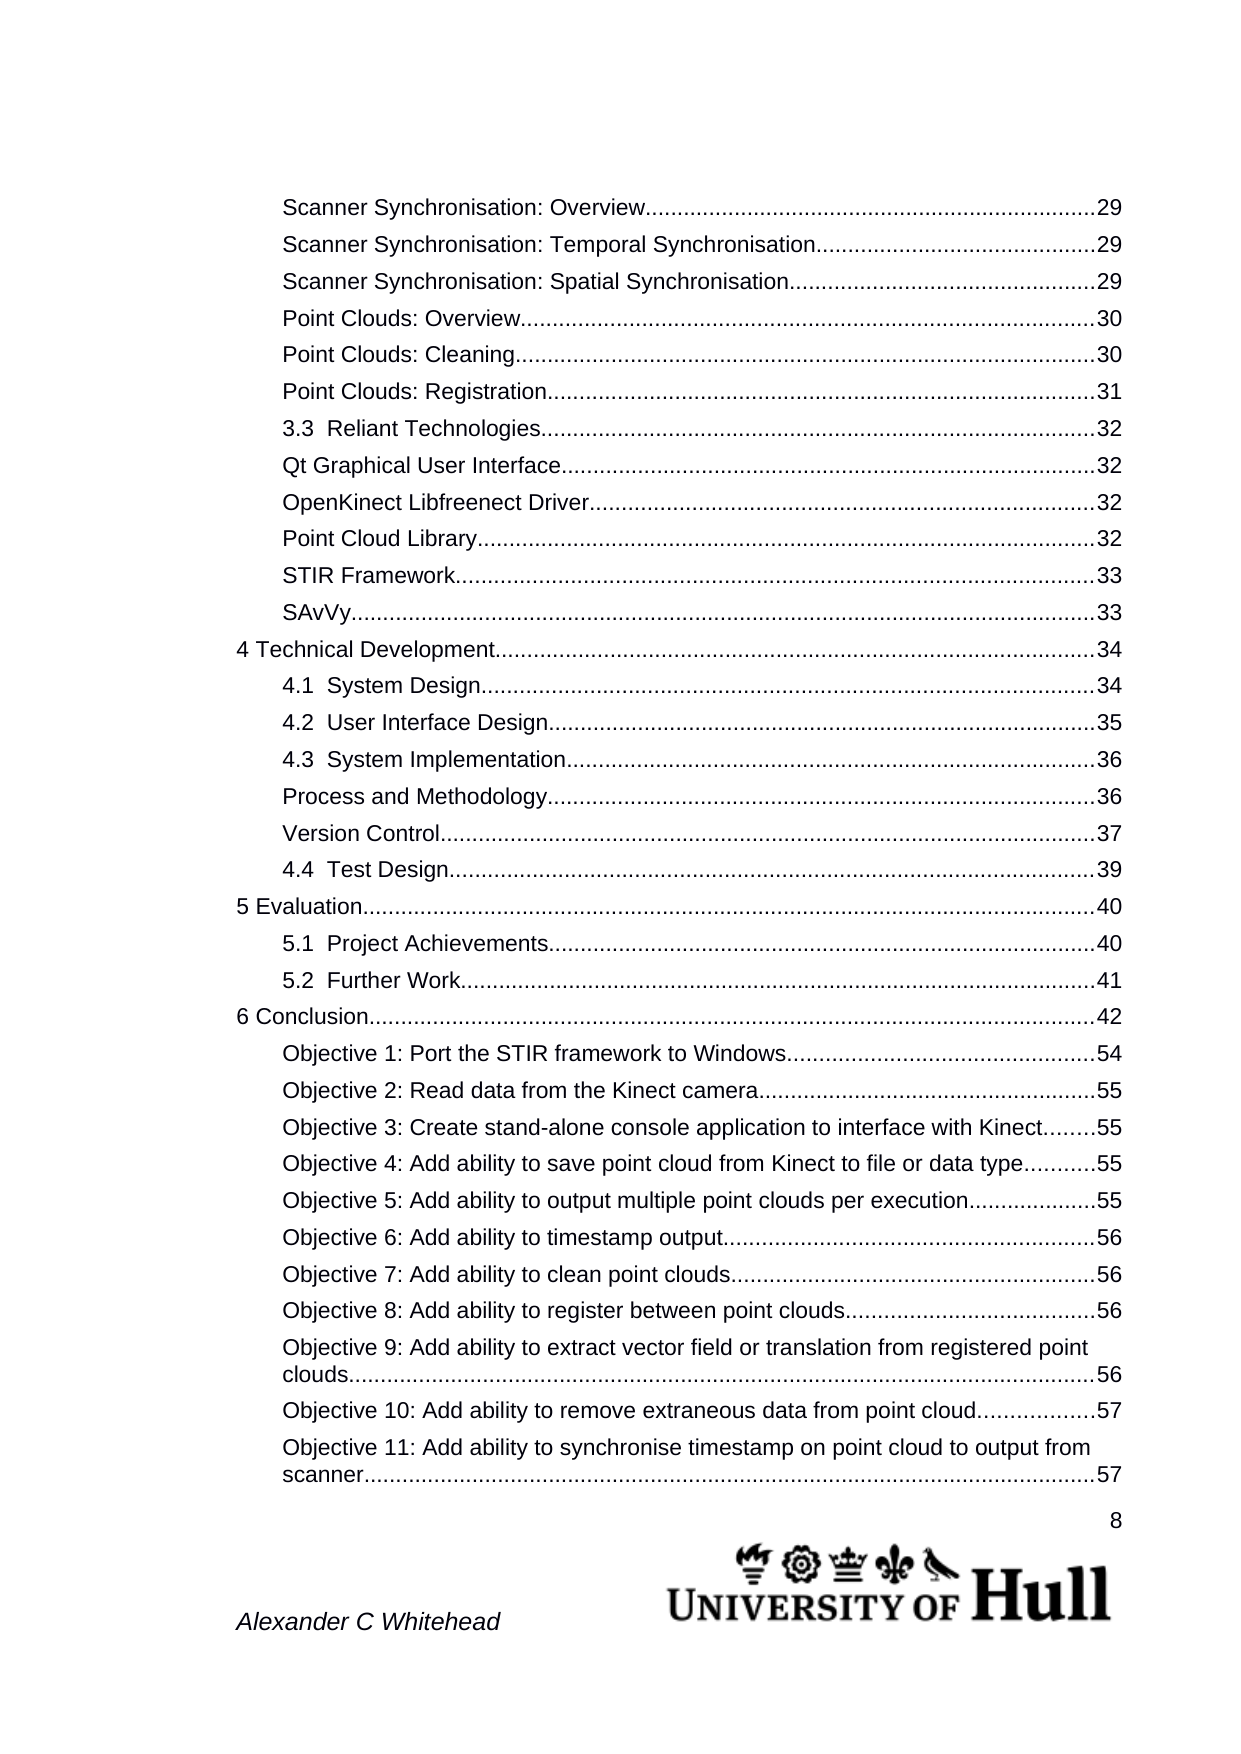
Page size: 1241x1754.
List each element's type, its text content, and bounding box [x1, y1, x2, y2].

text Objective 11: Add ability to synchronise timestamp on point cloud to output from scanner 57 [282, 1434, 1122, 1487]
text Objective 2: Read data from the Kinect camera 55 [282, 1077, 1122, 1103]
text 5.2 Further Work 41 [282, 967, 1122, 993]
text Objective 3: Create stand-alone console application to interface with Kinect 55 [282, 1114, 1122, 1140]
text Objective 4: Add ability to save point cloud from Kinect to file or data type 55 [282, 1150, 1122, 1177]
text 4.3 System Implementation 36 [282, 746, 1122, 772]
text 5.1 Project Achievements 40 [282, 930, 1122, 956]
text STIR Framework 33 [282, 562, 1122, 588]
text 4.2 User Interface Design 35 [282, 709, 1122, 736]
text Point Clouds: Registration 31 [282, 378, 1122, 404]
text 4.4 Test Design 39 [282, 856, 1122, 883]
text Scanner Synchronisation: Overview 29 [282, 194, 1122, 221]
text Scanner Synchronisation: Spatial Synchronisation 29 [282, 268, 1122, 294]
text OpenKinect Libfreenect Driver 32 [282, 488, 1122, 515]
text Objective 10: Add ability to remove extraneous data from point cloud 57 [282, 1397, 1122, 1424]
text Version Control 37 [282, 819, 1122, 846]
text 5 Evaluation 40 [236, 893, 1122, 919]
text Objective 8: Add ability to register between point clouds 56 [282, 1297, 1122, 1324]
text Process and Methodology 36 [282, 783, 1122, 809]
text SAvVy 33 [282, 599, 1122, 625]
text Objective 5: Add ability to output multiple point clouds per execution 55 [282, 1187, 1122, 1213]
text Point Clouds: Cleaning 30 [282, 341, 1122, 368]
picture [660, 1533, 1120, 1631]
text Qt Graphical User Interface 32 [282, 452, 1122, 478]
text Point Clouds: Overview 30 [282, 305, 1122, 331]
text 3.3 Reliant Technologies 32 [282, 415, 1122, 441]
text 6 Conclusion 42 [236, 1003, 1122, 1030]
text Objective 9: Add ability to extract vector field or translation from registered point clouds 56 [282, 1334, 1122, 1387]
text Objective 6: Add ability to timestamp output 56 [282, 1224, 1122, 1250]
text 4 Technical Development 34 [236, 636, 1122, 662]
text Scanner Synchronisation: Temporal Synchronisation 29 [282, 231, 1122, 257]
text Objective 1: Port the STIR framework to Windows 54 [282, 1040, 1122, 1066]
text 4.1 System Design 34 [282, 672, 1122, 699]
text Objective 7: Add ability to clean point clouds 56 [282, 1261, 1122, 1287]
text Point Cloud Library 32 [282, 525, 1122, 552]
